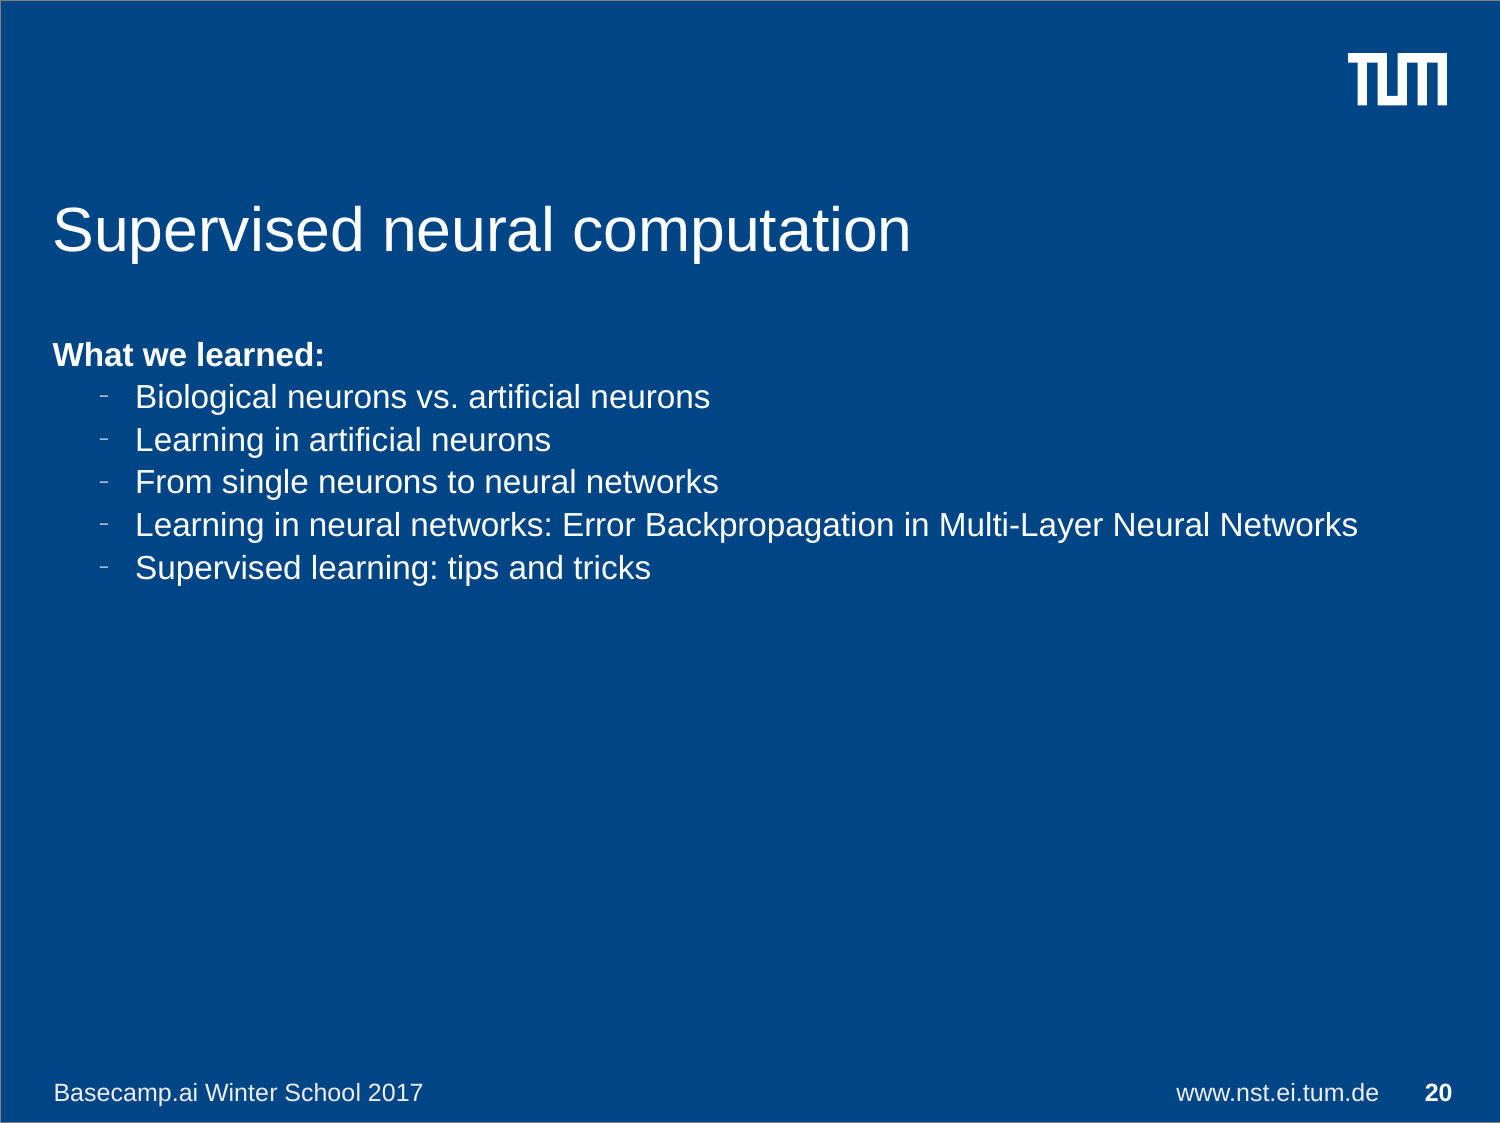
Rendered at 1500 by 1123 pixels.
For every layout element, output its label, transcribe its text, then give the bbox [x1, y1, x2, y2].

list What we learned: Biological neurons vs. artificial neurons Learning in artificial neurons From single neurons to neural networks Learning in neural networks: Error Backpropagation in Multi-Layer Neural Networks Supervised learning: tips and tricks [52, 330, 1453, 581]
title Supervised neural computation [52, 195, 1453, 266]
